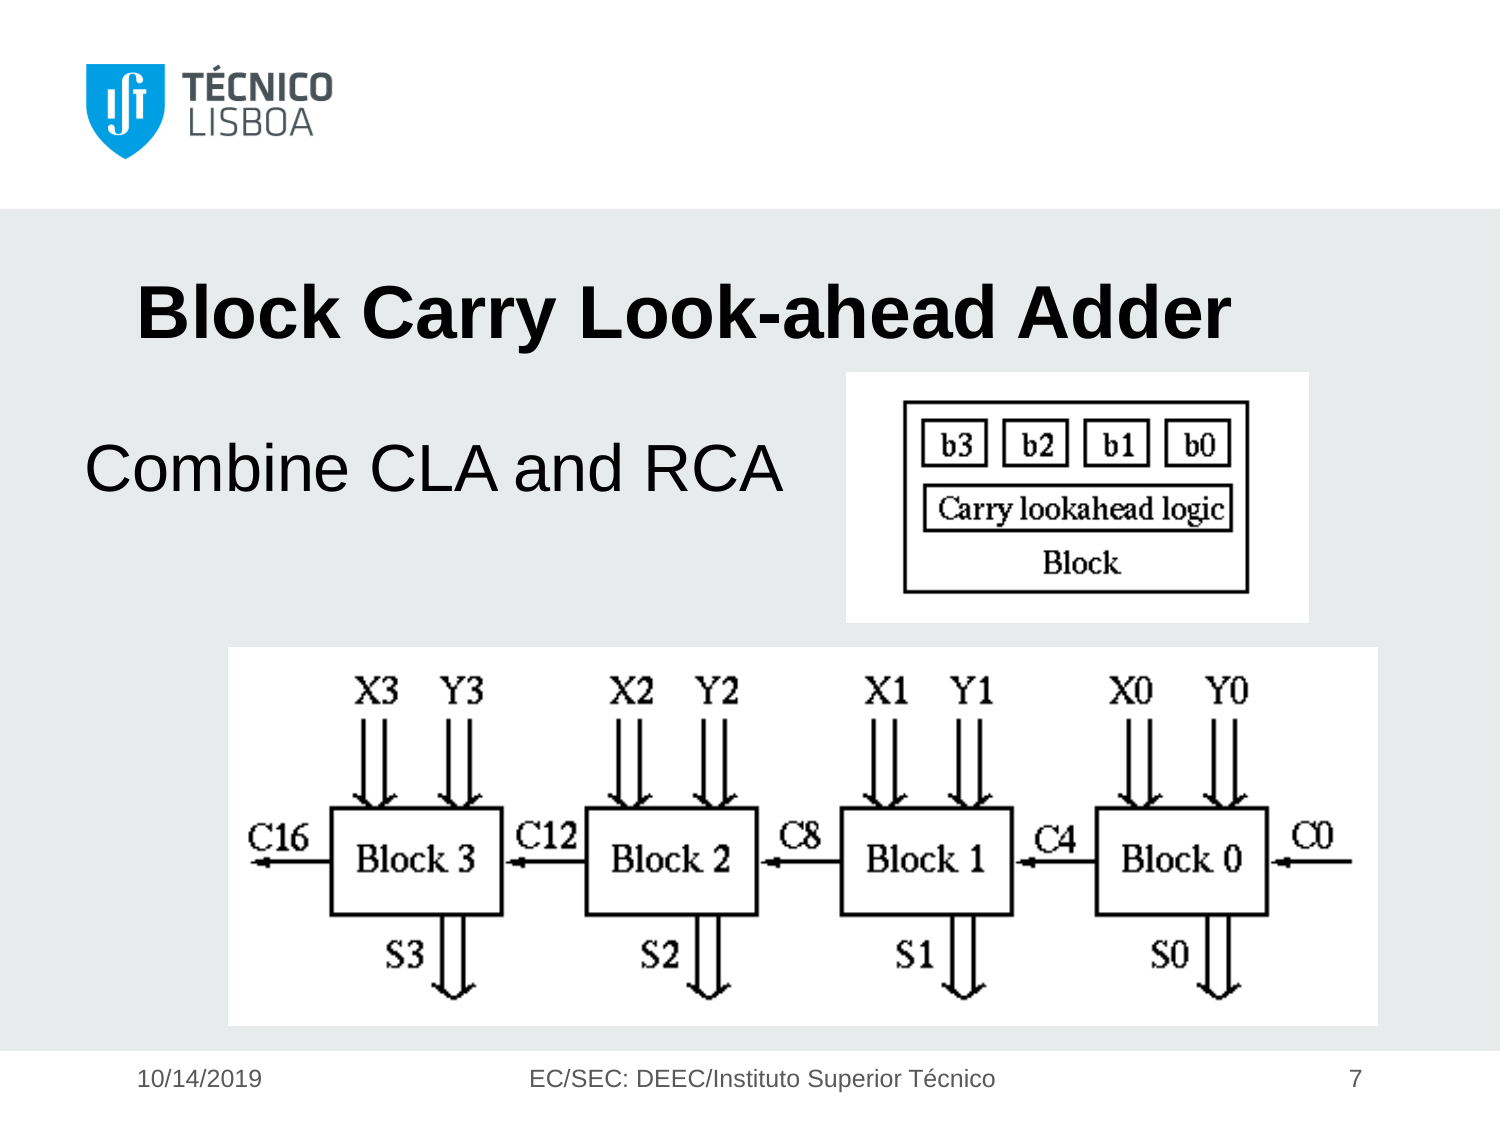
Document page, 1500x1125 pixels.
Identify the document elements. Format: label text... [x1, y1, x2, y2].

title Block Carry Look-ahead Adder [121, 237, 1378, 381]
picture [0, 0, 1500, 1125]
footer EC/SEC: DEEC/Instituto Superior Técnico [512, 1052, 1021, 1103]
text_box Combine CLA and RCA [69, 417, 800, 513]
slide_number [1077, 1052, 1378, 1103]
slide_number 10/14/2019 [121, 1052, 425, 1103]
